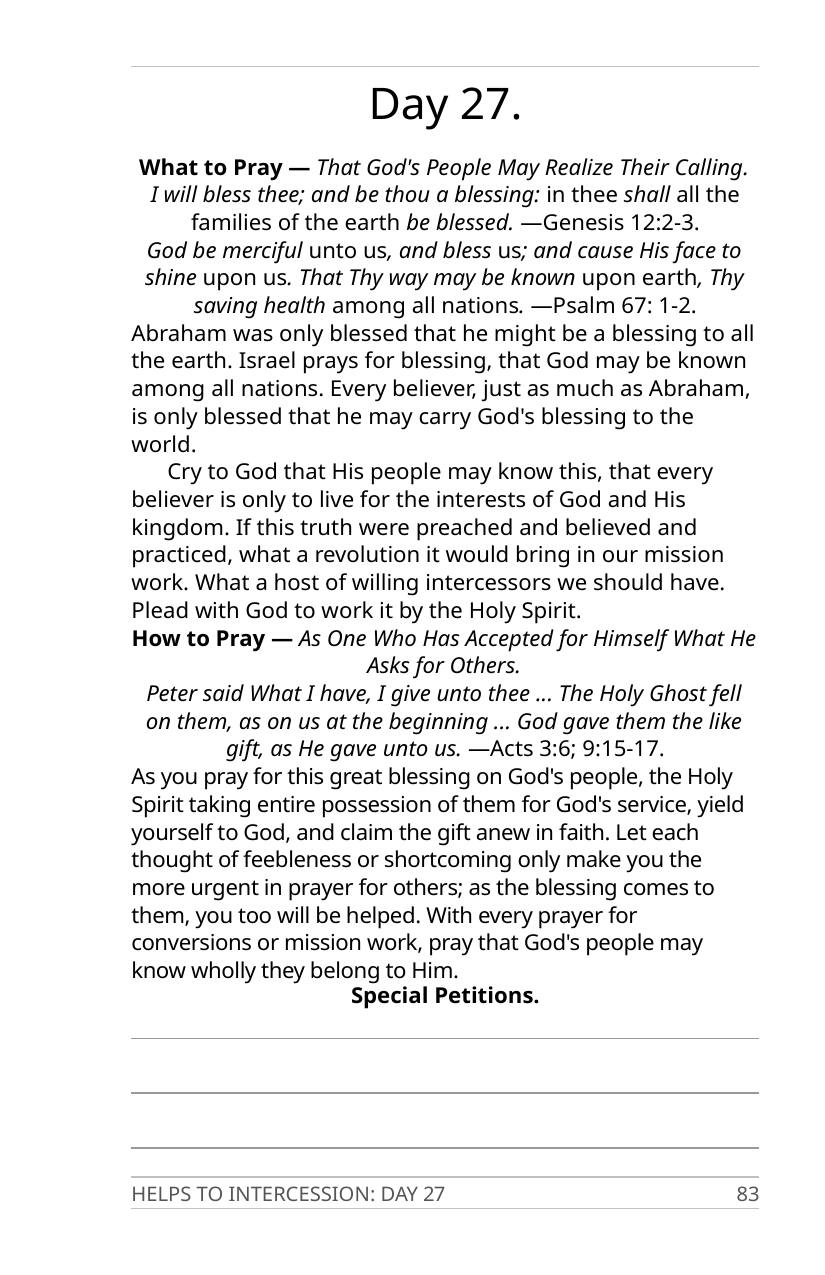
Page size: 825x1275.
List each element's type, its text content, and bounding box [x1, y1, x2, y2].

text How to Pray — As One Who Has Accepted for Himself What He Asks for Others. [131, 624, 759, 680]
text God be merciful unto us, and bless us; and cause His face to shine upon us. That Thy way may be known upon earth, Thy saving health among all nations. —Psalm 67: 1-2. [131, 236, 759, 319]
text I will bless thee; and be thou a blessing: in thee shall all the families of the earth be blessed. —Genesis 12:2-3. [131, 181, 759, 236]
text Special Petitions. [131, 984, 759, 1008]
text As you pray for this great blessing on God's people, the Holy Spirit taking entire possession of them for God's service, yield yourself to God, and claim the gift anew in faith. Let each thought of feebleness or shortcoming only make you the more urgent in prayer for others; as the blessing comes to them, you too will be helped. With every prayer for conversions or mission work, pray that God's people may know wholly they belong to Him. [131, 763, 759, 984]
text Abraham was only blessed that he might be a blessing to all the earth. Israel prays for blessing, that God may be known among all nations. Every believer, just as much as Abraham, is only blessed that he may carry God's blessing to the world. [131, 319, 759, 458]
text What to Pray — That God's People May Realize Their Calling. [131, 153, 759, 181]
title Day 27. [131, 70, 759, 153]
text Peter said What I have, I give unto thee ... The Holy Ghost fell on them, as on us at the beginning ... God gave them the like gift, as He gave unto us. —Acts 3:6; 9:15-17. [131, 680, 759, 763]
text Cry to God that His people may know this, that every believer is only to live for the interests of God and His kingdom. If this truth were preached and believed and practiced, what a revolution it would bring in our mission work. What a host of willing intercessors we should have. Plead with God to work it by the Holy Spirit. [131, 458, 759, 624]
